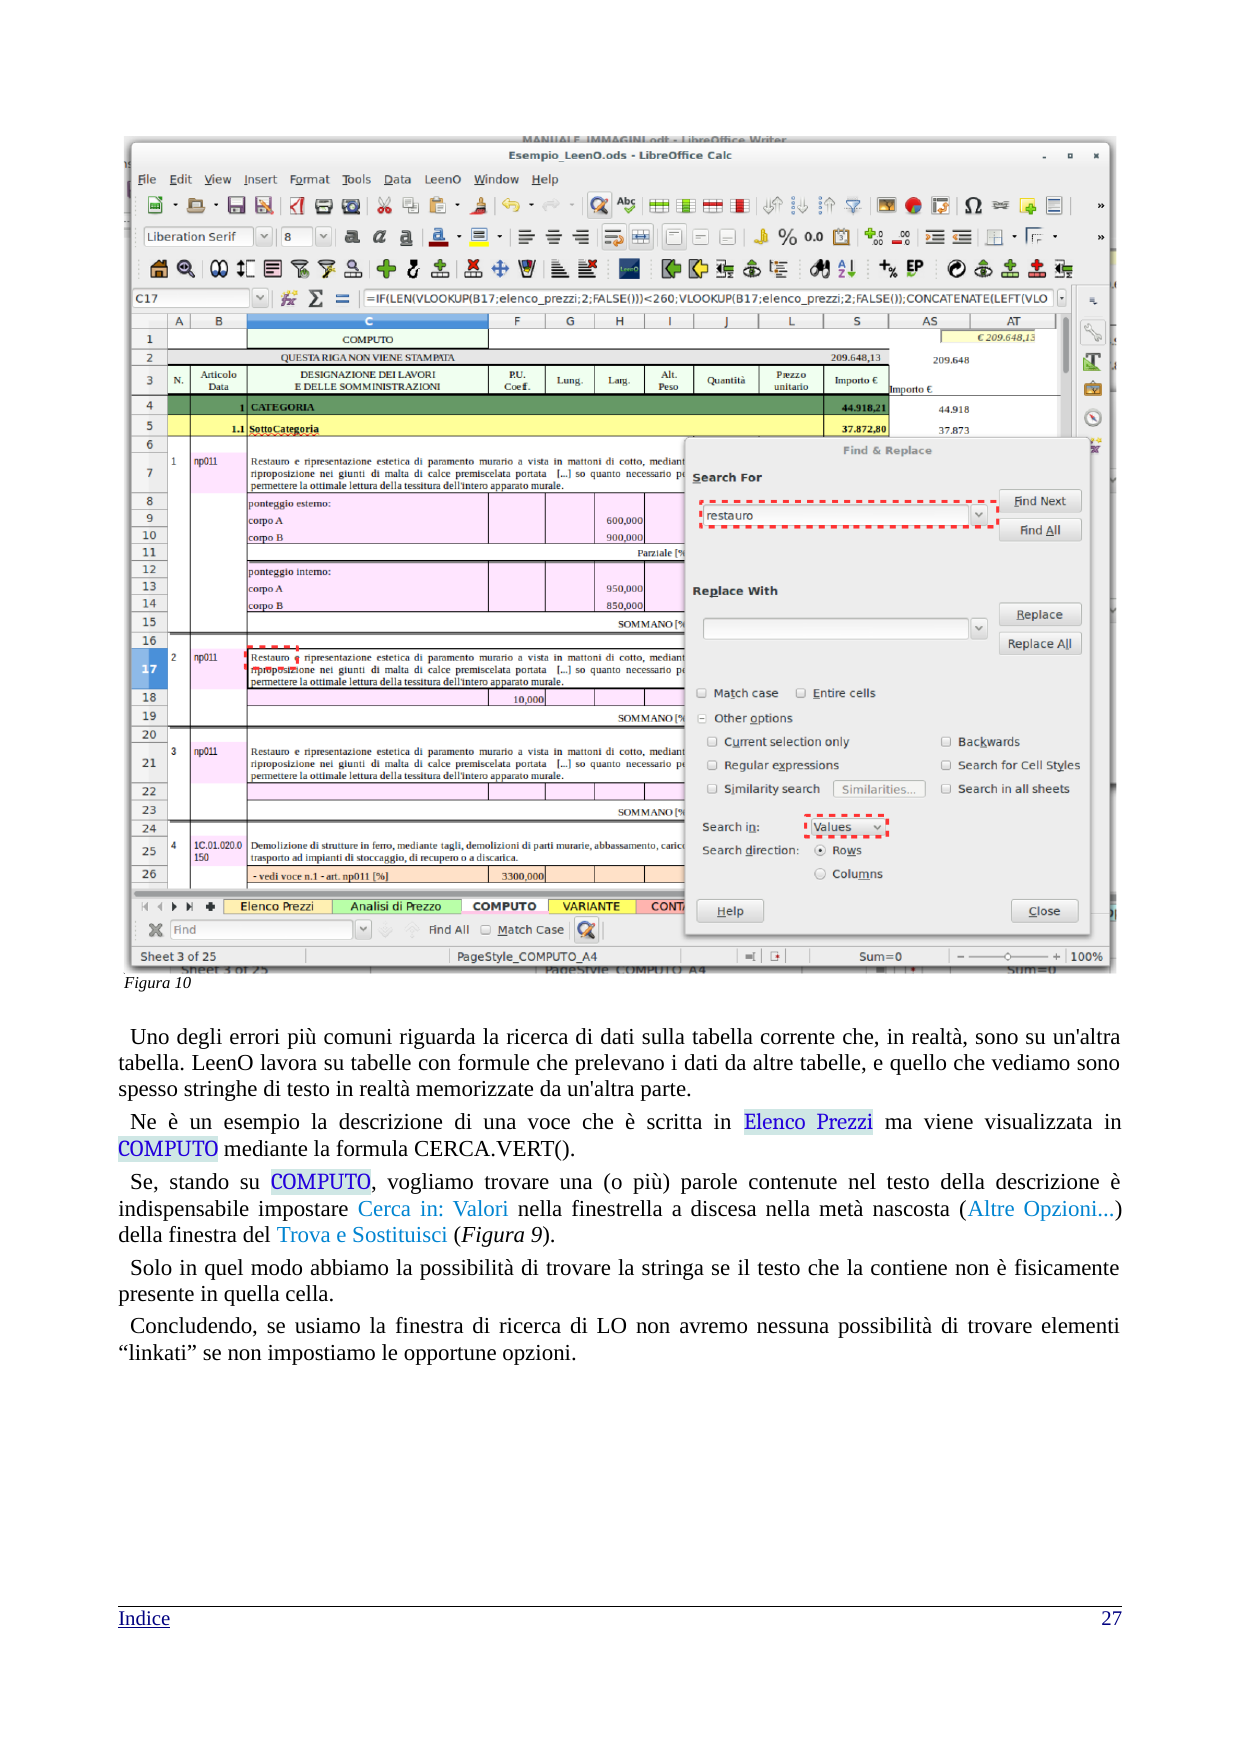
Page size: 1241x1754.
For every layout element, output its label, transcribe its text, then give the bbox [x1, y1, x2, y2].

text Se, stando su COMPUTO, vogliamo trovare una (o più) parole contenute nel testo della descrizione è indispensabile impostare Cerca in: Valori nella finestrella a discesa nella metà nascosta (Altre Opzioni...) della finestra del Trova e Sostituisci (Figura 9). [118, 1168, 1122, 1248]
text Ne è un esempio la descrizione di una voce che è scritta in Elenco Prezzi ma viene visualizzata in COMPUTO mediante la formula CERCA.VERT(). [118, 1108, 1122, 1162]
text Concludendo, se usiamo la finestra di ricerca di LO non avremo nessuna possibilità di trovare elementi “linkati” se non impostiamo le opportune opzioni. [118, 1312, 1122, 1365]
table_header [118, 118, 1122, 992]
picture [123, 136, 1117, 974]
table_header [118, 993, 1122, 1023]
text Solo in quel modo abbiamo la possibilità di trovare la stringa se il testo che la contiene non è fisicamente presente in quella cella. [118, 1254, 1122, 1306]
text Uno degli errori più comuni riguarda la ricerca di dati sulla tabella corrente che, in realtà, sono su un'altra tabella. LeenO lavora su tabelle con formule che prelevano i dati da altre tabelle, e quello che vediamo sono spesso stringhe di testo in realtà memorizzate da un'altra parte. [118, 1023, 1122, 1102]
